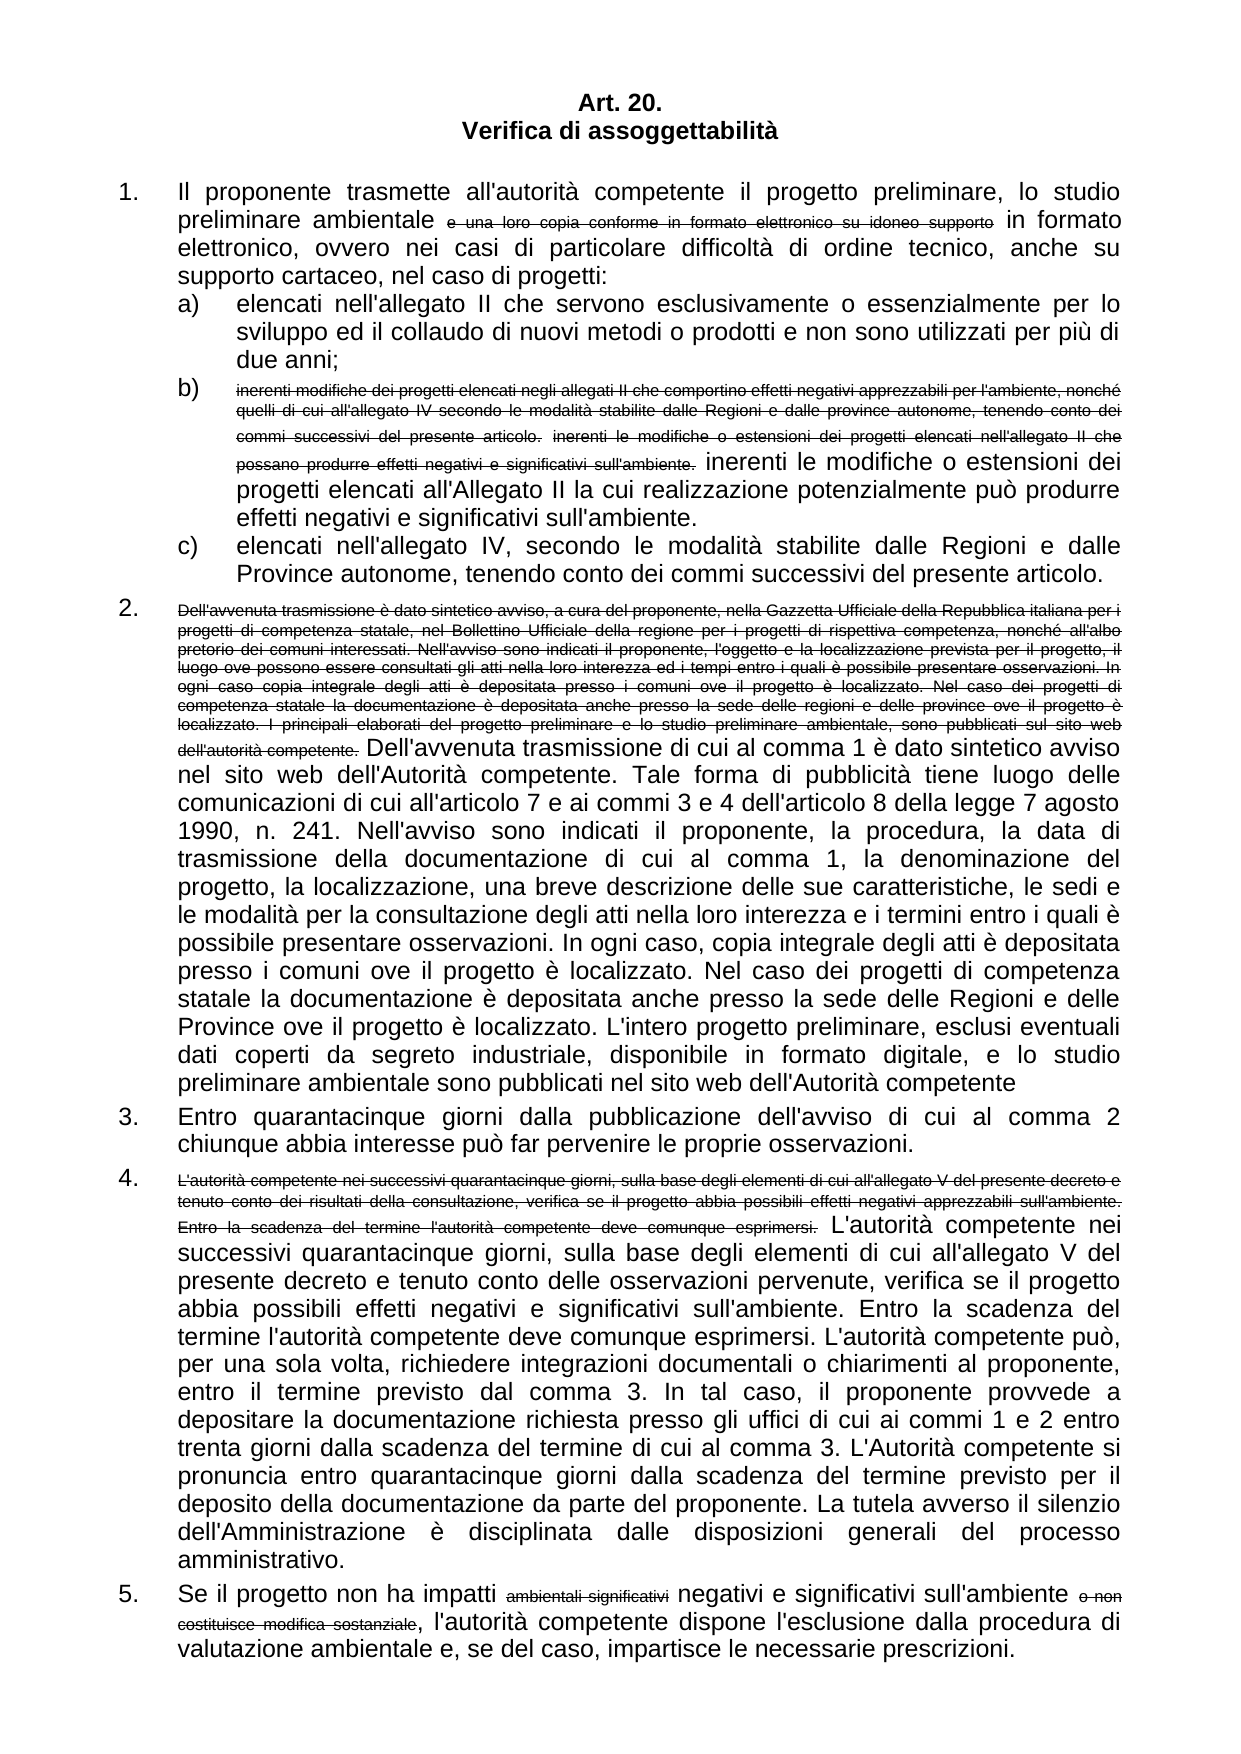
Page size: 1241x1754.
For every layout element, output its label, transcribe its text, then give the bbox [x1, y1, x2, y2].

text 1. Il proponente trasmette all'autorità competente il progetto preliminare, lo studio preliminare ambientale e una loro copia conforme in formato elettronico su idoneo supporto in formato elettronico, ovvero nei casi di particolare difficoltà di ordine tecnico, anche su supporto cartaceo, nel caso di progetti: [118, 178, 1122, 290]
text c) elencati nell'allegato IV, secondo le modalità stabilite dalle Regioni e dalle Province autonome, tenendo conto dei commi successivi del presente articolo. [177, 532, 1122, 588]
text b) inerenti modifiche dei progetti elencati negli allegati II che comportino effetti negativi apprezzabili per l'ambiente, nonché quelli di cui all'allegato IV secondo le modalità stabilite dalle Regioni e dalle province autonome, tenendo conto dei commi successivi del presente articolo. inerenti le modifiche o estensioni dei progetti elencati nell'allegato II che possano produrre effetti negativi e significativi sull'ambiente. inerenti le modifiche o estensioni dei progetti elencati all'Allegato II la cui realizzazione potenzialmente può produrre effetti negativi e significativi sull'ambiente. [177, 374, 1122, 532]
text 4. L'autorità competente nei successivi quarantacinque giorni, sulla base degli elementi di cui all'allegato V del presente decreto e tenuto conto dei risultati della consultazione, verifica se il progetto abbia possibili effetti negativi apprezzabili sull'ambiente. Entro la scadenza del termine l'autorità competente deve comunque esprimersi. L'autorità competente nei successivi quarantacinque giorni, sulla base degli elementi di cui all'allegato V del presente decreto e tenuto conto delle osservazioni pervenute, verifica se il progetto abbia possibili effetti negativi e significativi sull'ambiente. Entro la scadenza del termine l'autorità competente deve comunque esprimersi. L'autorità competente può, per una sola volta, richiedere integrazioni documentali o chiarimenti al proponente, entro il termine previsto dal comma 3. In tal caso, il proponente provvede a depositare la documentazione richiesta presso gli uffici di cui ai commi 1 e 2 entro trenta giorni dalla scadenza del termine di cui al comma 3. L'Autorità competente si pronuncia entro quarantacinque giorni dalla scadenza del termine previsto per il deposito della documentazione da parte del proponente. La tutela avverso il silenzio dell'Amministrazione è disciplinata dalle disposizioni generali del processo amministrativo. [118, 1164, 1122, 1573]
text 2. Dell'avvenuta trasmissione è dato sintetico avviso, a cura del proponente, nella Gazzetta Ufficiale della Repubblica italiana per i progetti di competenza statale, nel Bollettino Ufficiale della regione per i progetti di rispettiva competenza, nonché all'albo pretorio dei comuni interessati. Nell'avviso sono indicati il proponente, l'oggetto e la localizzazione prevista per il progetto, il luogo ove possono essere consultati gli atti nella loro interezza ed i tempi entro i quali è possibile presentare osservazioni. In ogni caso copia integrale degli atti è depositata presso i comuni ove il progetto è localizzato. Nel caso dei progetti di competenza statale la documentazione è depositata anche presso la sede delle regioni e delle province ove il progetto è localizzato. I principali elaborati del progetto preliminare e lo studio preliminare ambientale, sono pubblicati sul sito web dell'autorità competente. Dell'avvenuta trasmissione di cui al comma 1 è dato sintetico avviso nel sito web dell'Autorità competente. Tale forma di pubblicità tiene luogo delle comunicazioni di cui all'articolo 7 e ai commi 3 e 4 dell'articolo 8 della legge 7 agosto 1990, n. 241. Nell'avviso sono indicati il proponente, la procedura, la data di trasmissione della documentazione di cui al comma 1, la denominazione del progetto, la localizzazione, una breve descrizione delle sue caratteristiche, le sedi e le modalità per la consultazione degli atti nella loro interezza e i termini entro i quali è possibile presentare osservazioni. In ogni caso, copia integrale degli atti è depositata presso i comuni ove il progetto è localizzato. Nel caso dei progetti di competenza statale la documentazione è depositata anche presso la sede delle Regioni e delle Province ove il progetto è localizzato. L'intero progetto preliminare, esclusi eventuali dati coperti da segreto industriale, disponibile in formato digitale, e lo studio preliminare ambientale sono pubblicati nel sito web dell'Autorità competente [118, 594, 1122, 1096]
subtitle Art. 20. Verifica di assoggettabilità [118, 88, 1122, 144]
text 5. Se il progetto non ha impatti ambientali significativi negativi e significativi sull'ambiente o non costituisce modifica sostanziale, l'autorità competente dispone l'esclusione dalla procedura di valutazione ambientale e, se del caso, impartisce le necessarie prescrizioni. [118, 1579, 1122, 1663]
text a) elencati nell'allegato II che servono esclusivamente o essenzialmente per lo sviluppo ed il collaudo di nuovi metodi o prodotti e non sono utilizzati per più di due anni; [177, 290, 1122, 374]
text 3. Entro quarantacinque giorni dalla pubblicazione dell'avviso di cui al comma 2 chiunque abbia interesse può far pervenire le proprie osservazioni. [118, 1102, 1122, 1158]
